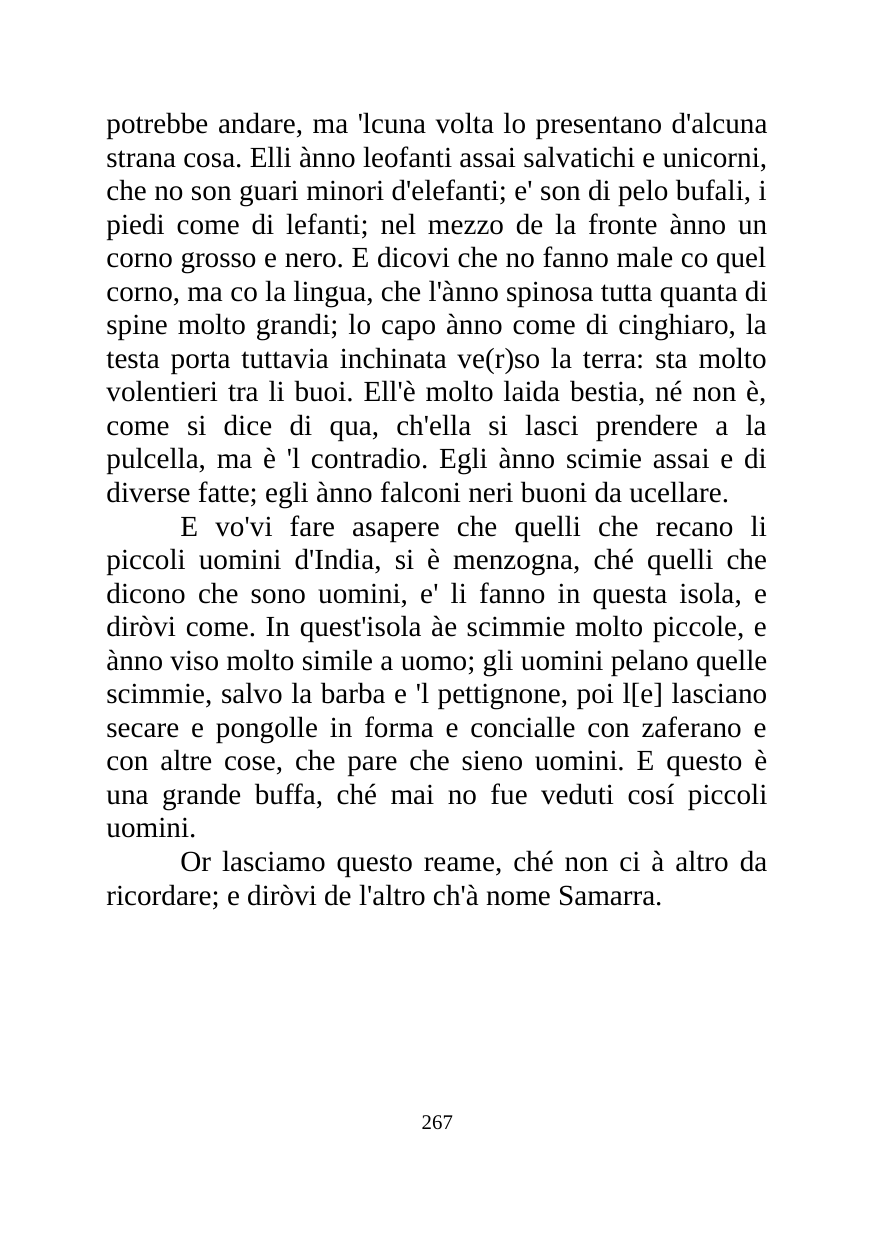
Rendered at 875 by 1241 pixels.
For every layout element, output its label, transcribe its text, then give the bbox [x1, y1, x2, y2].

text potrebbe andare, ma 'lcuna volta lo presentano d'alcuna strana cosa. Elli ànno leofanti assai salvatichi e unicorni, che no son guari minori d'elefanti; e' son di pelo bufali, i piedi come di lefanti; nel mezzo de la fronte ànno un corno grosso e nero. E dicovi che no fanno male co quel corno, ma co la lingua, che l'ànno spinosa tutta quanta di spine molto grandi; lo capo ànno come di cinghiaro, la testa porta tuttavia inchinata ve(r)so la terra: sta molto volentieri tra li buoi. Ell'è molto laida bestia, né non è, come si dice di qua, ch'ella si lasci prendere a la pulcella, ma è 'l contradio. Egli ànno scimie assai e di diverse fatte; egli ànno falconi neri buoni da ucellare. [106, 106, 768, 509]
text Or lasciamo questo reame, ché non ci à altro da ricordare; e diròvi de l'altro ch'à nome Samarra. [106, 844, 768, 911]
text E vo'vi fare asapere che quelli che recano li piccoli uomini d'India, si è menzogna, ché quelli che dicono che sono uomini, e' li fanno in questa isola, e diròvi come. In quest'isola àe scimmie molto piccole, e ànno viso molto simile a uomo; gli uomini pelano quelle scimmie, salvo la barba e 'l pettignone, poi l[e] lasciano secare e pongolle in forma e concialle con zaferano e con altre cose, che pare che sieno uomini. E questo è una grande buffa, ché mai no fue veduti cosí piccoli uomini. [106, 509, 768, 844]
